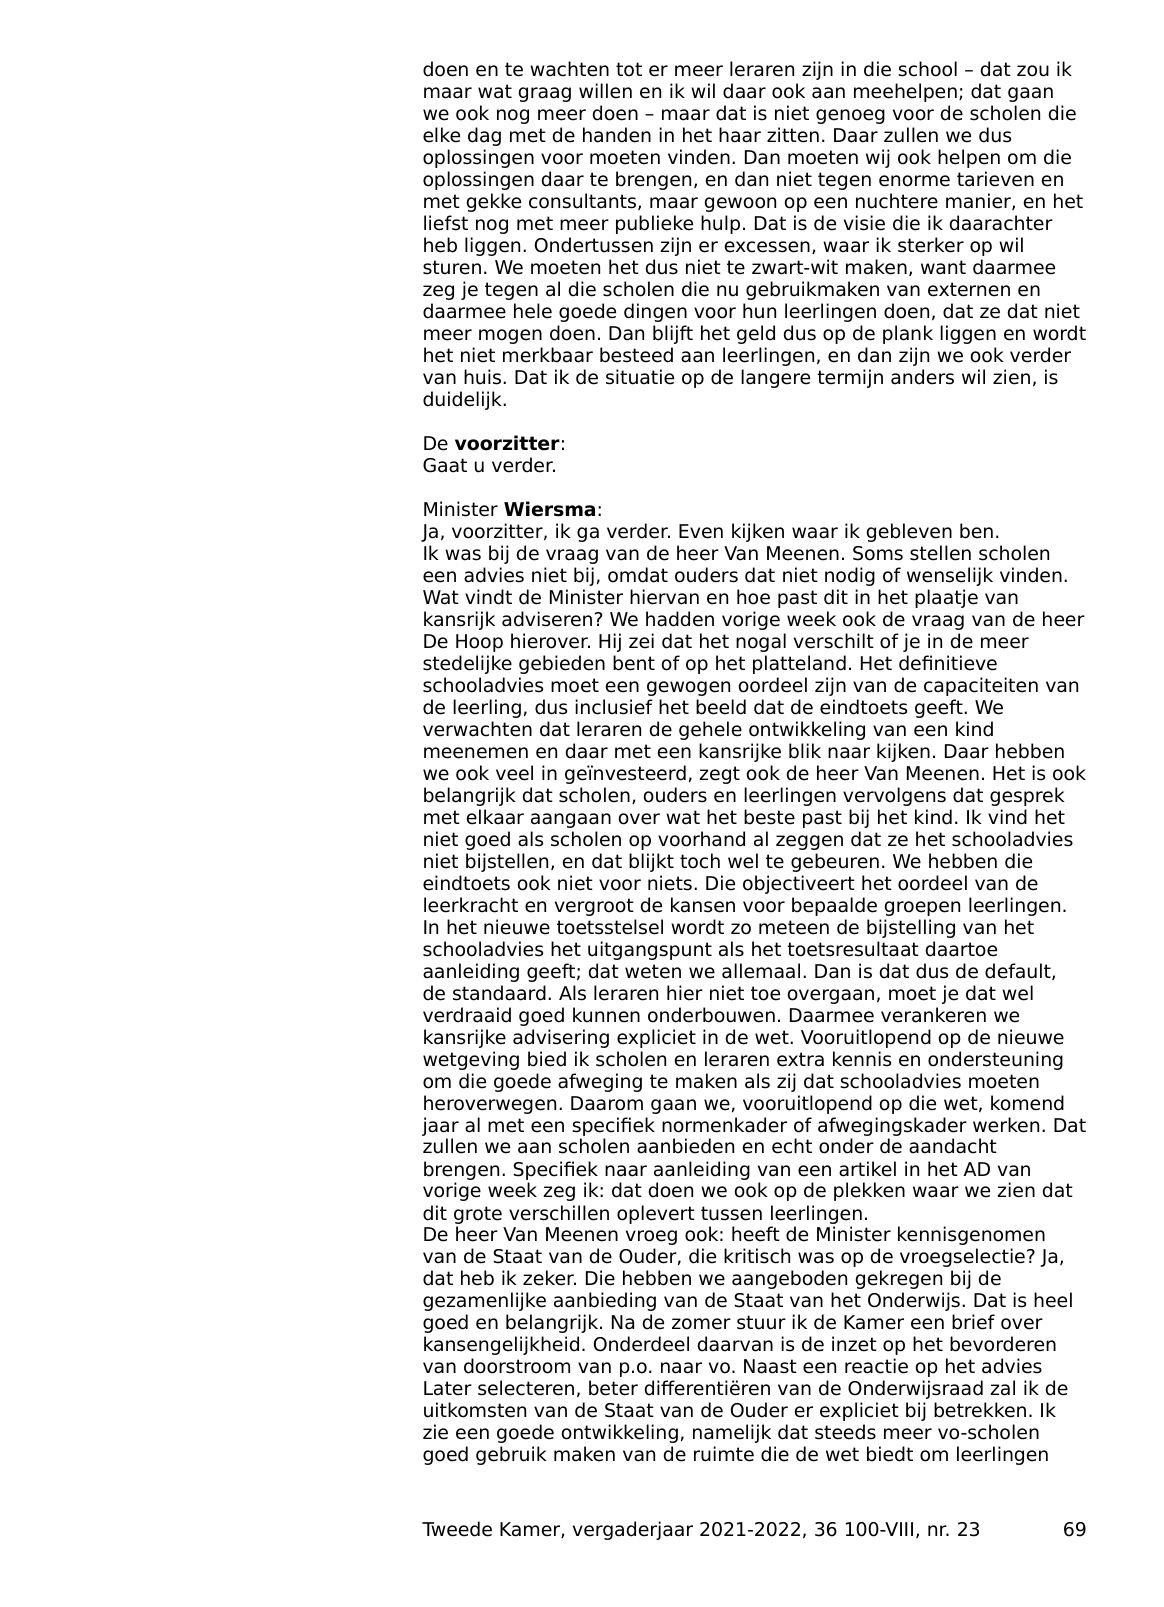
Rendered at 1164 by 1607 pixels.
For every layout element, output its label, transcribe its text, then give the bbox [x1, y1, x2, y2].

text De heer Van Meenen vroeg ook: heeft de Minister kennisgenomen van de Staat van de Ouder, die kritisch was op de vroegselectie? Ja, dat heb ik zeker. Die hebben we aangeboden gekregen bij de gezamenlijke aanbieding van de Staat van het Onderwijs. Dat is heel goed en belangrijk. Na de zomer stuur ik de Kamer een brief over kansengelijkheid. Onderdeel daarvan is de inzet op het bevorderen van doorstroom van p.o. naar vo. Naast een reactie op het advies Later selecteren, beter differentiëren van de Onderwijsraad zal ik de uitkomsten van de Staat van de Ouder er expliciet bij betrekken. Ik zie een goede ontwikkeling, namelijk dat steeds meer vo-scholen goed gebruik maken van de ruimte die de wet biedt om leerlingen [422, 1224, 1087, 1466]
text Ik was bij de vraag van de heer Van Meenen. Soms stellen scholen een advies niet bij, omdat ouders dat niet nodig of wenselijk vinden. Wat vindt de Minister hiervan en hoe past dit in het plaatje van kansrijk adviseren? We hadden vorige week ook de vraag van de heer De Hoop hierover. Hij zei dat het nogal verschilt of je in de meer stedelijke gebieden bent of op het platteland. Het definitieve schooladvies moet een gewogen oordeel zijn van de capaciteiten van de leerling, dus inclusief het beeld dat de eindtoets geeft. We verwachten dat leraren de gehele ontwikkeling van een kind meenemen en daar met een kansrijke blik naar kijken. Daar hebben we ook veel in geïnvesteerd, zegt ook de heer Van Meenen. Het is ook belangrijk dat scholen, ouders en leerlingen vervolgens dat gesprek met elkaar aangaan over wat het beste past bij het kind. Ik vind het niet goed als scholen op voorhand al zeggen dat ze het schooladvies niet bijstellen, en dat blijkt toch wel te gebeuren. We hebben die eindtoets ook niet voor niets. Die objectiveert het oordeel van de leerkracht en vergroot de kansen voor bepaalde groepen leerlingen. In het nieuwe toetsstelsel wordt zo meteen de bijstelling van het schooladvies het uitgangspunt als het toetsresultaat daartoe aanleiding geeft; dat weten we allemaal. Dan is dat dus de default, de standaard. Als leraren hier niet toe overgaan, moet je dat wel verdraaid goed kunnen onderbouwen. Daarmee verankeren we kansrijke advisering expliciet in de wet. Vooruitlopend op de nieuwe wetgeving bied ik scholen en leraren extra kennis en ondersteuning om die goede afweging te maken als zij dat schooladvies moeten heroverwegen. Daarom gaan we, vooruitlopend op die wet, komend jaar al met een specifiek normenkader of afwegingskader werken. Dat zullen we aan scholen aanbieden en echt onder de aandacht brengen. Specifiek naar aanleiding van een artikel in het AD van vorige week zeg ik: dat doen we ook op de plekken waar we zien dat dit grote verschillen oplevert tussen leerlingen. [422, 543, 1087, 1224]
text Ja, voorzitter, ik ga verder. Even kijken waar ik gebleven ben. [422, 521, 1087, 543]
text doen en te wachten tot er meer leraren zijn in die school – dat zou ik maar wat graag willen en ik wil daar ook aan meehelpen; dat gaan we ook nog meer doen – maar dat is niet genoeg voor de scholen die elke dag met de handen in het haar zitten. Daar zullen we dus oplossingen voor moeten vinden. Dan moeten wij ook helpen om die oplossingen daar te brengen, en dan niet tegen enorme tarieven en met gekke consultants, maar gewoon op een nuchtere manier, en het liefst nog met meer publieke hulp. Dat is de visie die ik daarachter heb liggen. Ondertussen zijn er excessen, waar ik sterker op wil sturen. We moeten het dus niet te zwart-wit maken, want daarmee zeg je tegen al die scholen die nu gebruikmaken van externen en daarmee hele goede dingen voor hun leerlingen doen, dat ze dat niet meer mogen doen. Dan blijft het geld dus op de plank liggen en wordt het niet merkbaar besteed aan leerlingen, en dan zijn we ook verder van huis. Dat ik de situatie op de langere termijn anders wil zien, is duidelijk. [422, 59, 1087, 411]
text De voorzitter: [422, 433, 1087, 455]
text Gaat u verder. [422, 455, 1087, 477]
text Minister Wiersma: [422, 499, 1087, 521]
